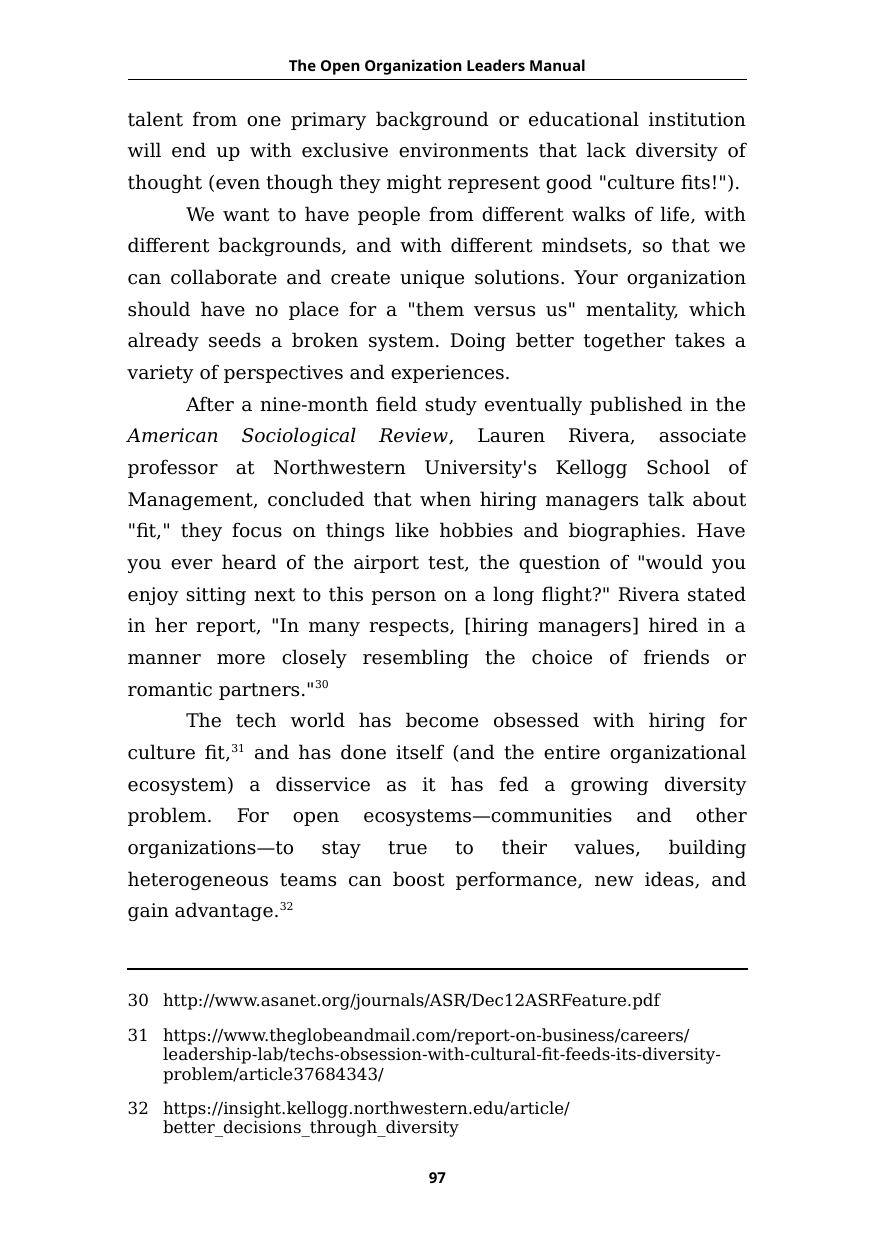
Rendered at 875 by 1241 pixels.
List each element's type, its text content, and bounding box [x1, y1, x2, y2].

text https://www.theglobeandmail.com/report-on-business/careers/leadership-lab/techs-obsession-with-cultural-fit-feeds-its-diversity-problem/article37684343/ [127, 1026, 747, 1084]
text http://www.asanet.org/journals/ASR/Dec12ASRFeature.pdf [127, 991, 747, 1011]
text The tech world has become obsessed with hiring for culture fit, and has done itself (and the entire organizational ecosystem) a disservice as it has fed a growing diversity problem. For open ecosystems—communities and other organizations—to stay true to their values, building heterogeneous teams can boost performance, new ideas, and gain advantage. [127, 710, 747, 922]
text talent from one primary background or educational institution will end up with exclusive environments that lack diversity of thought (even though they might represent good "culture fits!"). [127, 109, 747, 194]
text https://insight.kellogg.northwestern.edu/article/better_decisions_through_diversity [127, 1099, 747, 1138]
text We want to have people from different walks of life, with different backgrounds, and with different mindsets, so that we can collaborate and create unique solutions. Your organization should have no place for a "them versus us" mentality, which already seeds a broken system. Doing better together takes a variety of perspectives and experiences. [127, 204, 747, 384]
text After a nine-month field study eventually published in the American Sociological Review, Lauren Rivera, associate professor at Northwestern University's Kellogg School of Management, concluded that when hiring managers talk about "fit," they focus on things like hobbies and biographies. Have you ever heard of the airport test, the question of "would you enjoy sitting next to this person on a long flight?" Rivera stated in her report, "In many respects, [hiring managers] hired in a manner more closely resembling the choice of friends or romantic partners." [127, 394, 747, 701]
